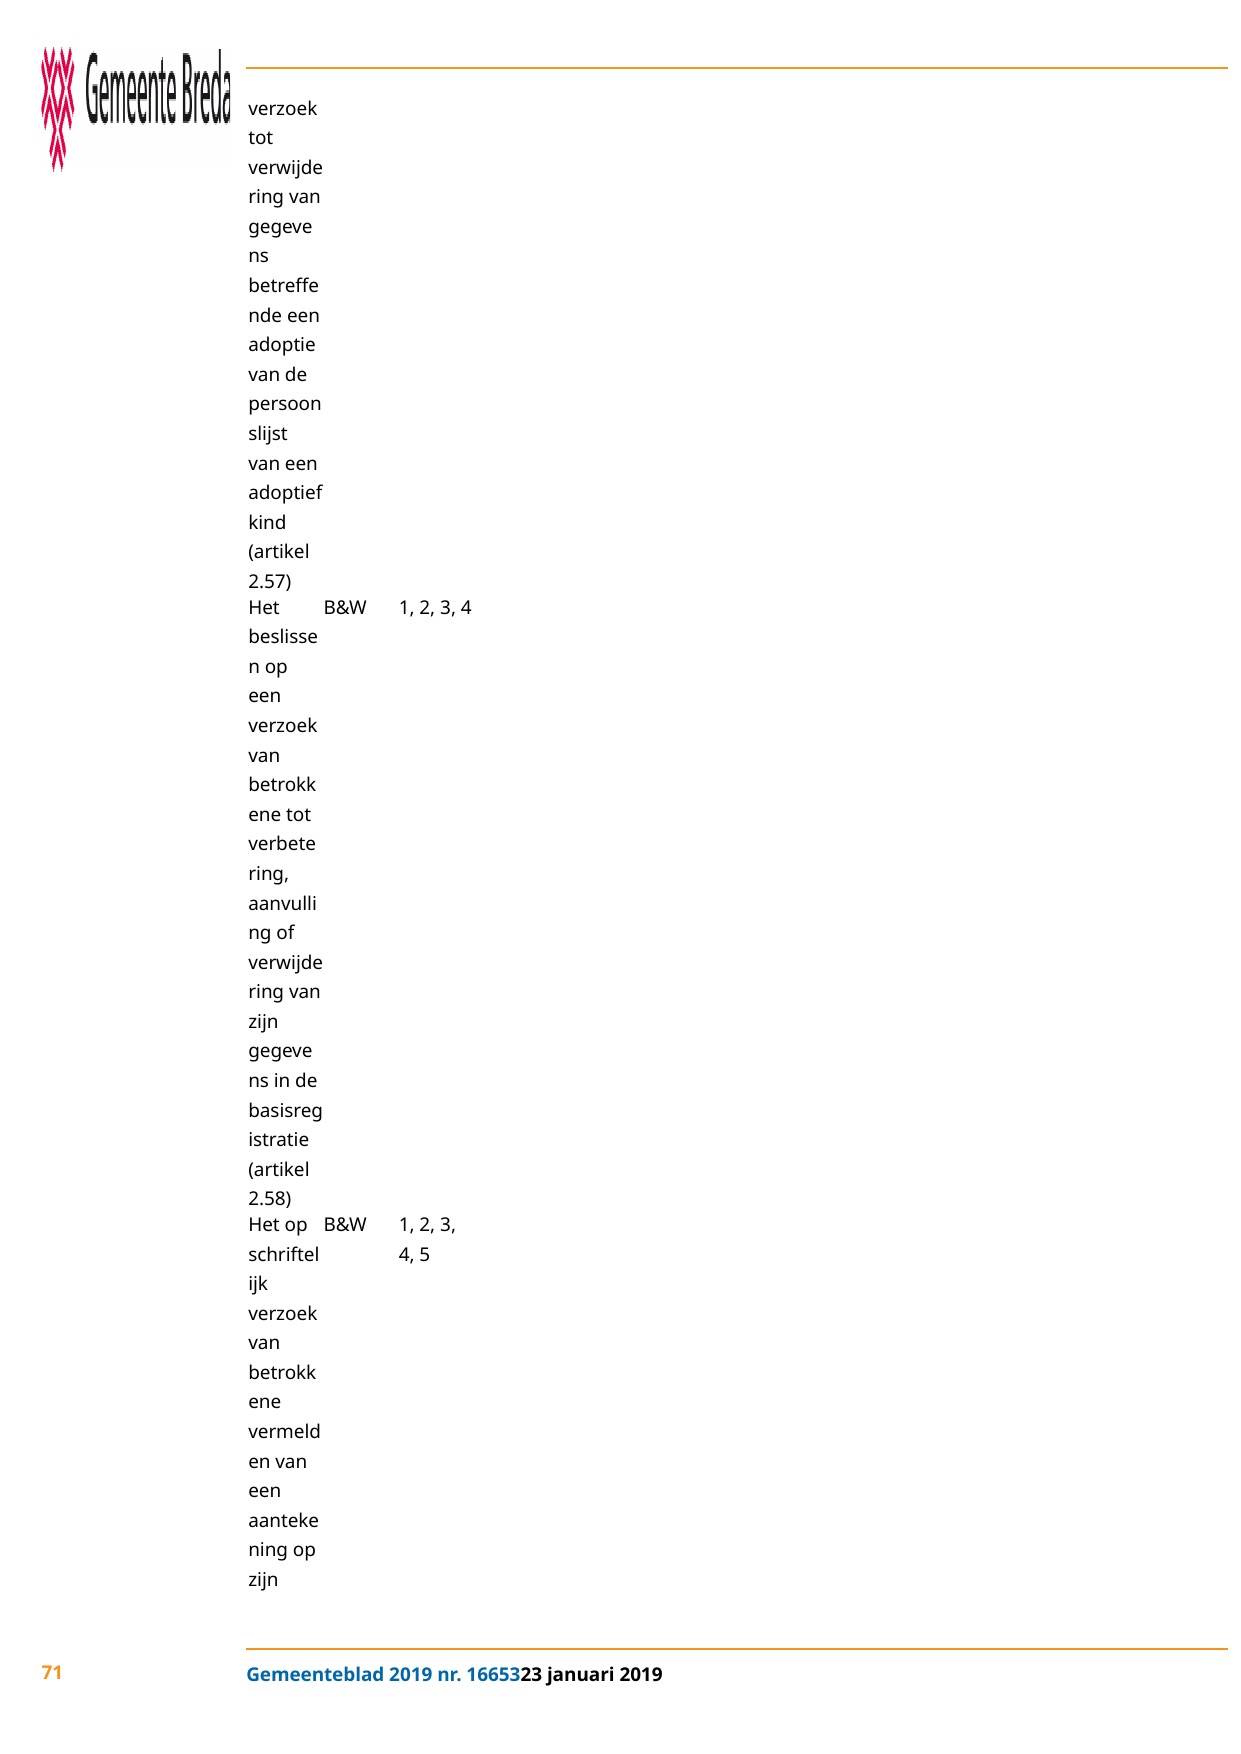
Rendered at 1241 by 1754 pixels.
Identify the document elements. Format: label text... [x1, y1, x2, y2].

table_cell [474, 1211, 549, 1592]
table_cell [323, 95, 398, 594]
table_cell Het op schriftelijk verzoek van betrokkene vermelden van een aantekening op zijn [248, 1211, 323, 1592]
table_cell B&W [323, 1211, 398, 1592]
table_cell [474, 95, 549, 594]
table_cell Het beslissen op een verzoek van betrokkene tot verbetering, aanvulling of verwijdering van zijn gegevens in de basisregistratie (artikel 2.58) [248, 594, 323, 1211]
table_cell 1, 2, 3, 4 [399, 594, 474, 1211]
table_cell [399, 95, 474, 594]
table_cell verzoek tot verwijdering van gegevens betreffende een adoptie van de persoonslijst van een adoptiefkind (artikel 2.57) [248, 95, 323, 594]
picture [41, 47, 231, 172]
table_cell [474, 594, 549, 1211]
table_cell B&W [323, 594, 398, 1211]
table_cell 1, 2, 3, 4, 5 [399, 1211, 474, 1592]
